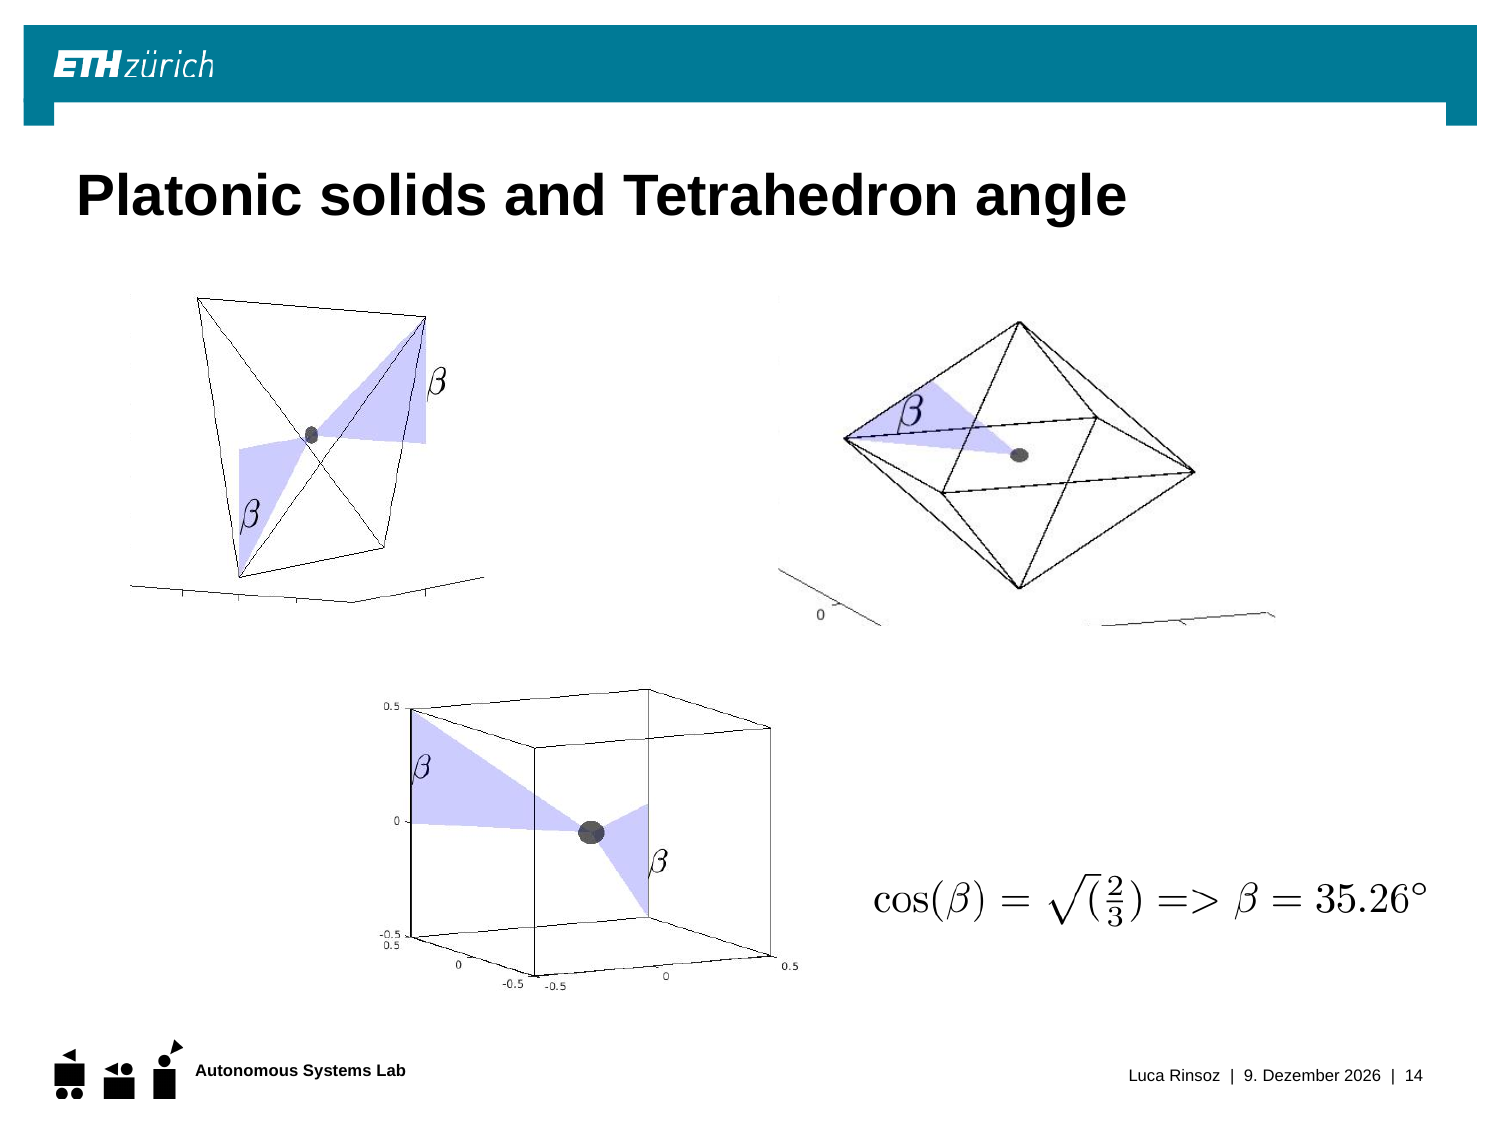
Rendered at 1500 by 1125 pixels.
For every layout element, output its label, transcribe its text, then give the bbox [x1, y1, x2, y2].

picture [130, 236, 485, 603]
title Platonic solids and Tetrahedron angle [53, 101, 1447, 290]
picture [778, 289, 1276, 626]
picture [354, 663, 815, 1014]
picture [862, 870, 1453, 939]
